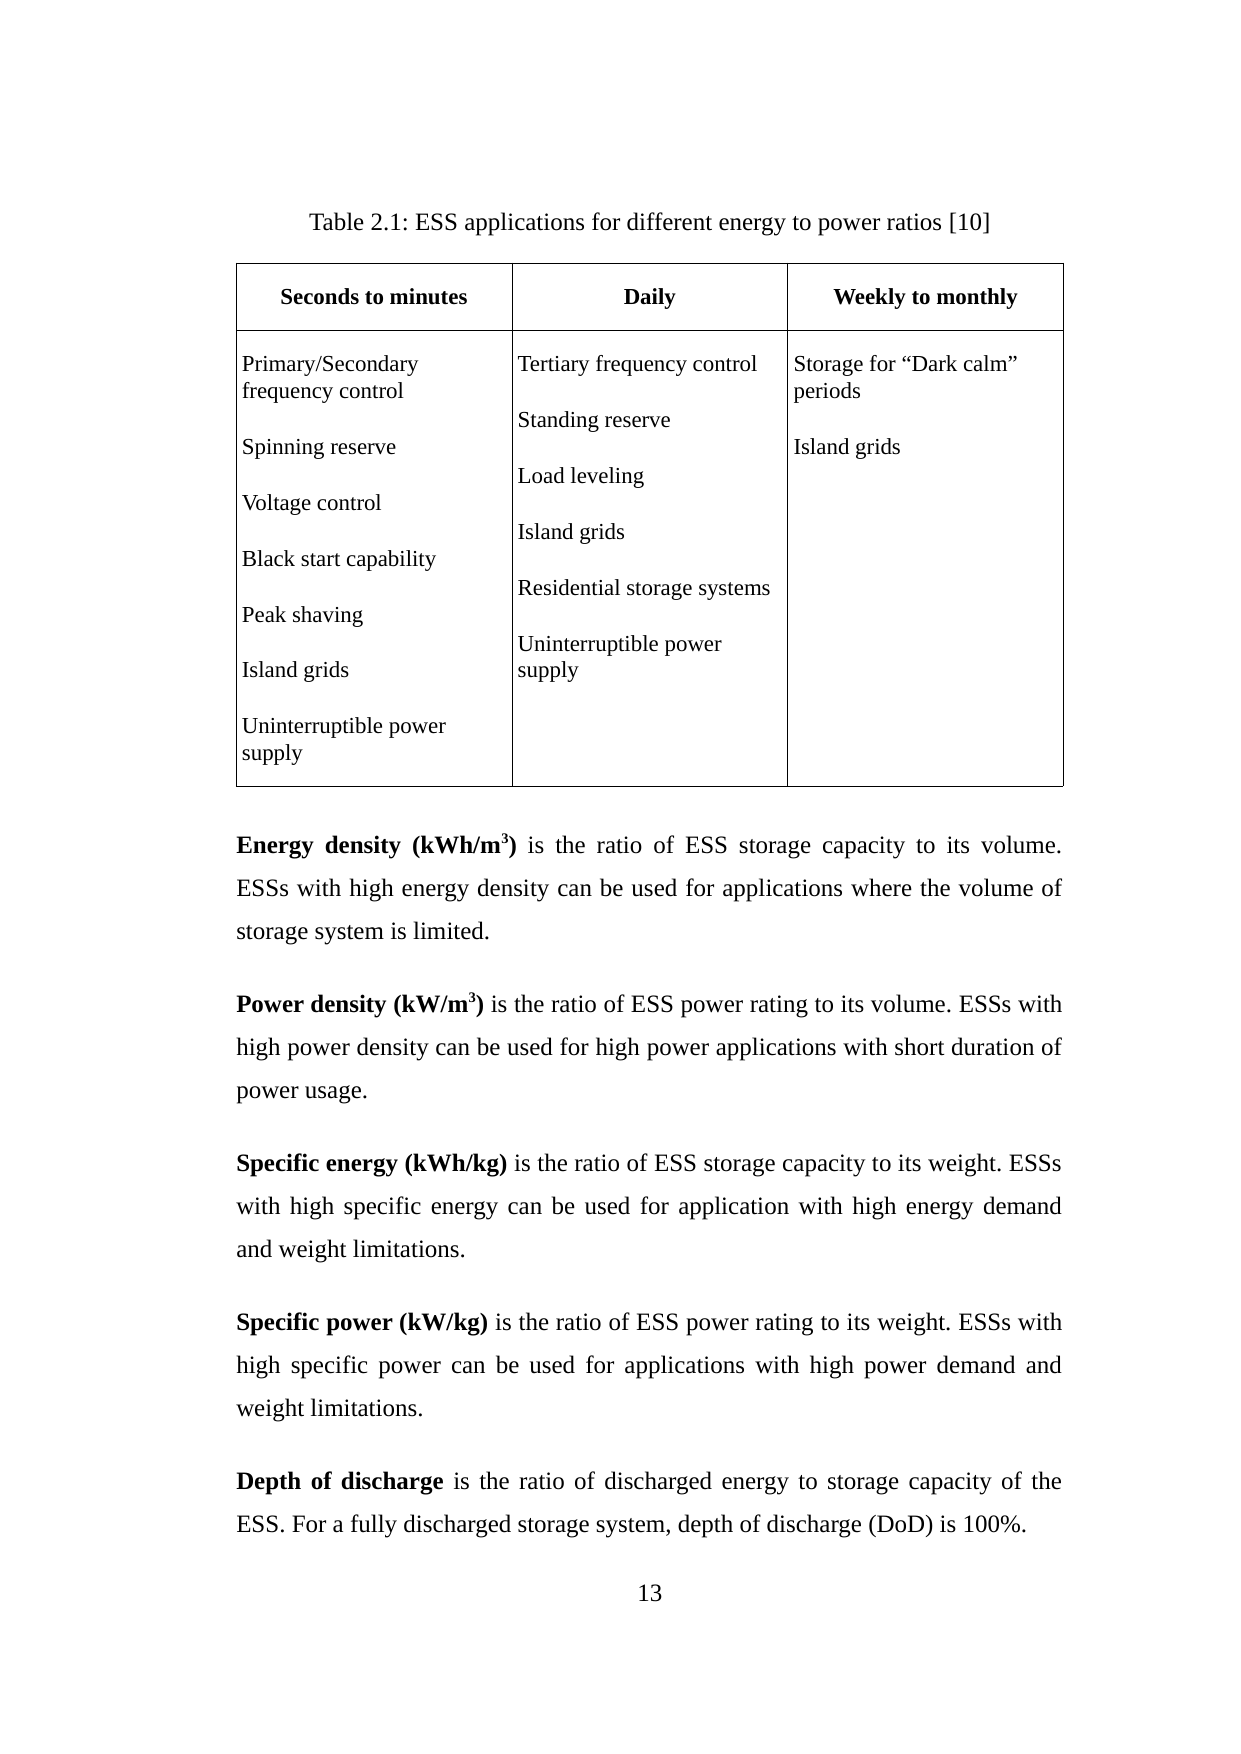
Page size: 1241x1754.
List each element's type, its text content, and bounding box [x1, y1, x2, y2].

text Power density (kW/m3) is the ratio of ESS power rating to its volume. ESSs with high power density can be used for high power applications with short duration of power usage. [236, 989, 1063, 1104]
text Specific energy (kWh/kg) is the ratio of ESS storage capacity to its weight. ESSs with high specific energy can be used for application with high energy demand and weight limitations. [236, 1148, 1063, 1263]
text Table 2.1: ESS applications for different energy to power ratios [10]⁠ [236, 207, 1063, 236]
table_header Daily [513, 264, 787, 330]
table_cell Tertiary frequency control Standing reserve Load leveling Island grids Residential storage systems Uninterruptible power supply [513, 331, 787, 786]
table_header Weekly to monthly [788, 264, 1063, 330]
text Energy density (kWh/m3) is the ratio of ESS storage capacity to its volume. ESSs with high energy density can be used for applications where the volume of storage system is limited. [236, 830, 1063, 945]
table_cell Primary/Secondary frequency control Spinning reserve Voltage control Black start capability Peak shaving Island grids Uninterruptible power supply [237, 331, 512, 786]
text Specific power (kW/kg) is the ratio of ESS power rating to its weight. ESSs with high specific power can be used for applications with high power demand and weight limitations. [236, 1307, 1063, 1422]
table_header Seconds to minutes [237, 264, 512, 330]
table_cell Storage for “Dark calm” periods Island grids [788, 331, 1063, 786]
text Depth of discharge is the ratio of discharged energy to storage capacity of the ESS. For a fully discharged storage system, depth of discharge (DoD) is 100%. [236, 1466, 1063, 1538]
